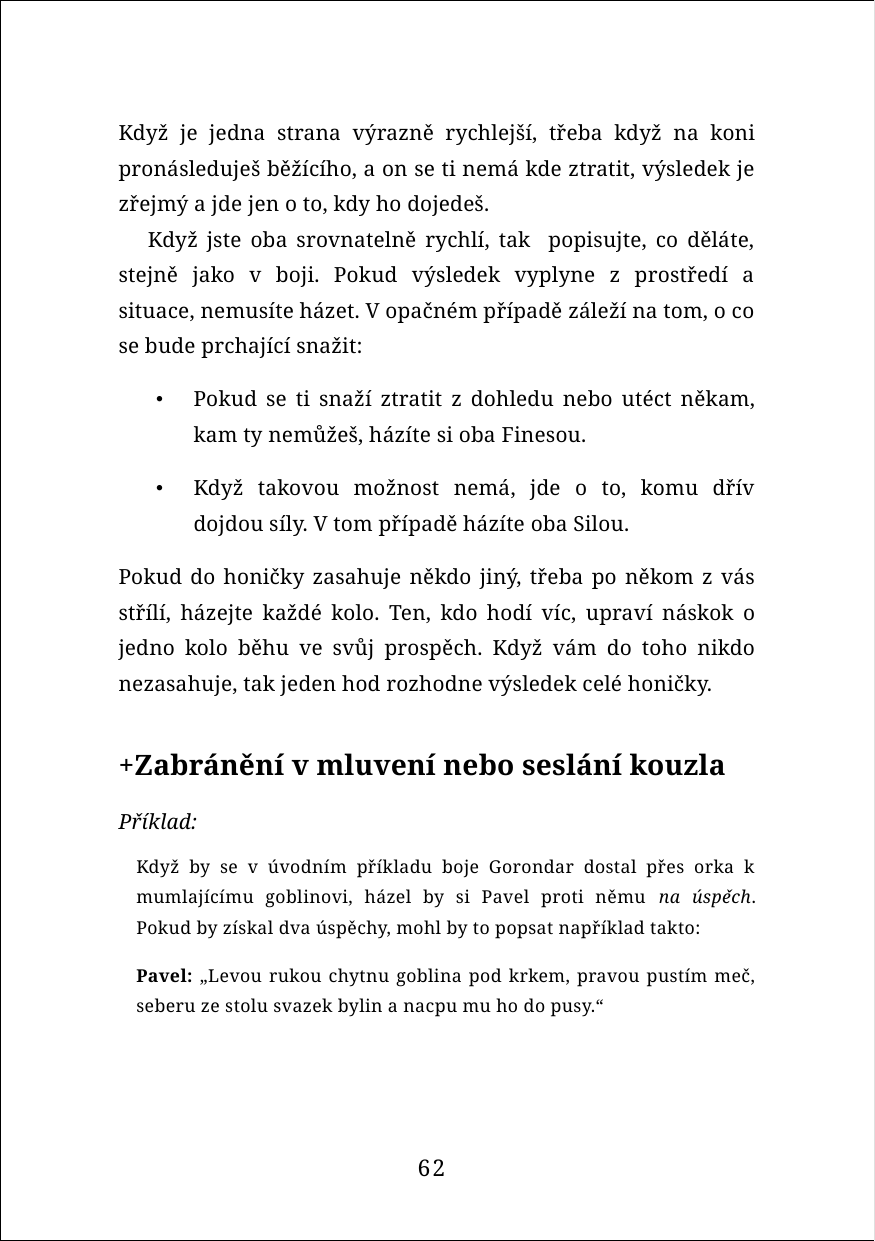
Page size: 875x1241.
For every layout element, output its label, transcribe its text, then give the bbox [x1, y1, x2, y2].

text Když by se v úvodním příkladu boje Gorondar dostal přes orka k mumlajícímu goblinovi, házel by si Pavel proti němu na úspěch. Pokud by získal dva úspěchy, mohl by to popsat například takto: [136, 855, 756, 939]
text Když je jedna strana výrazně rychlejší, třeba když na koni pronásleduješ běžícího, a on se ti nemá kde ztratit, výsledek je zřejmý a jde jen o to, kdy ho dojedeš. Když jste oba srovnatelně rychlí, tak popisujte, co děláte, stejně jako v boji. Pokud výsledek vyplyne z prostředí a situace, nemusíte házet. V opačném případě záleží na tom, o co se bude prchající snažit: [118, 118, 756, 360]
text Pavel: „Levou rukou chytnu goblina pod krkem, pravou pustím meč, seberu ze stolu svazek bylin a nacpu mu ho do pusy.“ [136, 963, 756, 1017]
text Pokud do honičky zasahuje někdo jiný, třeba po někom z vás střílí, házejte každé kolo. Ten, kdo hodí víc, upraví náskok o jedno kolo běhu ve svůj prospěch. Když vám do toho nikdo nezasahuje, tak jeden hod rozhodne výsledek celé honičky. [118, 562, 756, 697]
list Když takovou možnost nemá, jde o to, komu dřív dojdou síly. V tom případě házíte oba Silou. [156, 473, 756, 537]
list Pokud se ti snaží ztratit z dohledu nebo utéct někam, kam ty nemůžeš, házíte si oba Finesou. [156, 384, 756, 448]
subtitle +Zabránění v mluvení nebo seslání kouzla [118, 746, 756, 784]
text Příklad: [118, 807, 756, 836]
